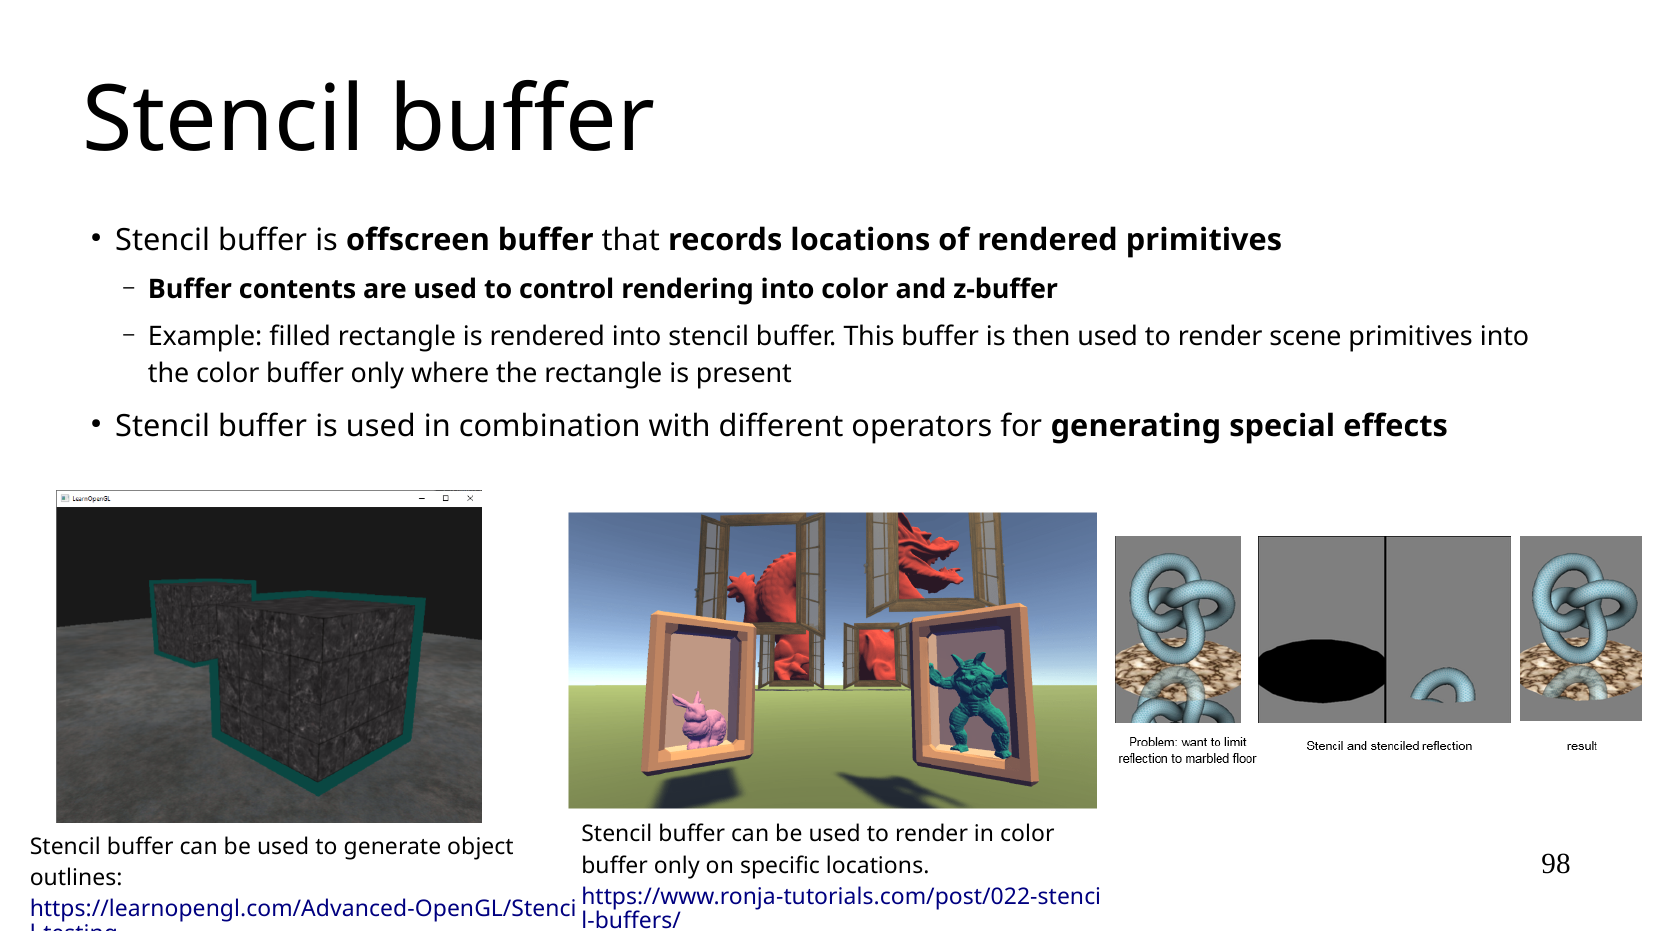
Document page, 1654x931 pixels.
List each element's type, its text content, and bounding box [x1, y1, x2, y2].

title Stencil buffer [82, 37, 1571, 193]
list Stencil buffer is offscreen buffer that records locations of rendered primitives Buffer contents are used to control rendering into color and z-buffer Example: filled rectangle is rendered into stencil buffer. This buffer is then used to render scene primitives into the color buffer only where the rectangle is present Stencil buffer is used in combination with different operators for generating special effects [82, 217, 1571, 451]
picture [566, 510, 1099, 810]
picture [1102, 524, 1654, 777]
text_box Stencil buffer can be used to render in color buffer only on specific locations. https://www.ronja-tutorials.com/post/022-stencil-buffers/ [566, 810, 1122, 911]
picture [56, 490, 482, 822]
text_box Stencil buffer can be used to generate object outlines: https://learnopengl.com/Advanced-OpenGL/Stencil-testing [15, 822, 597, 931]
